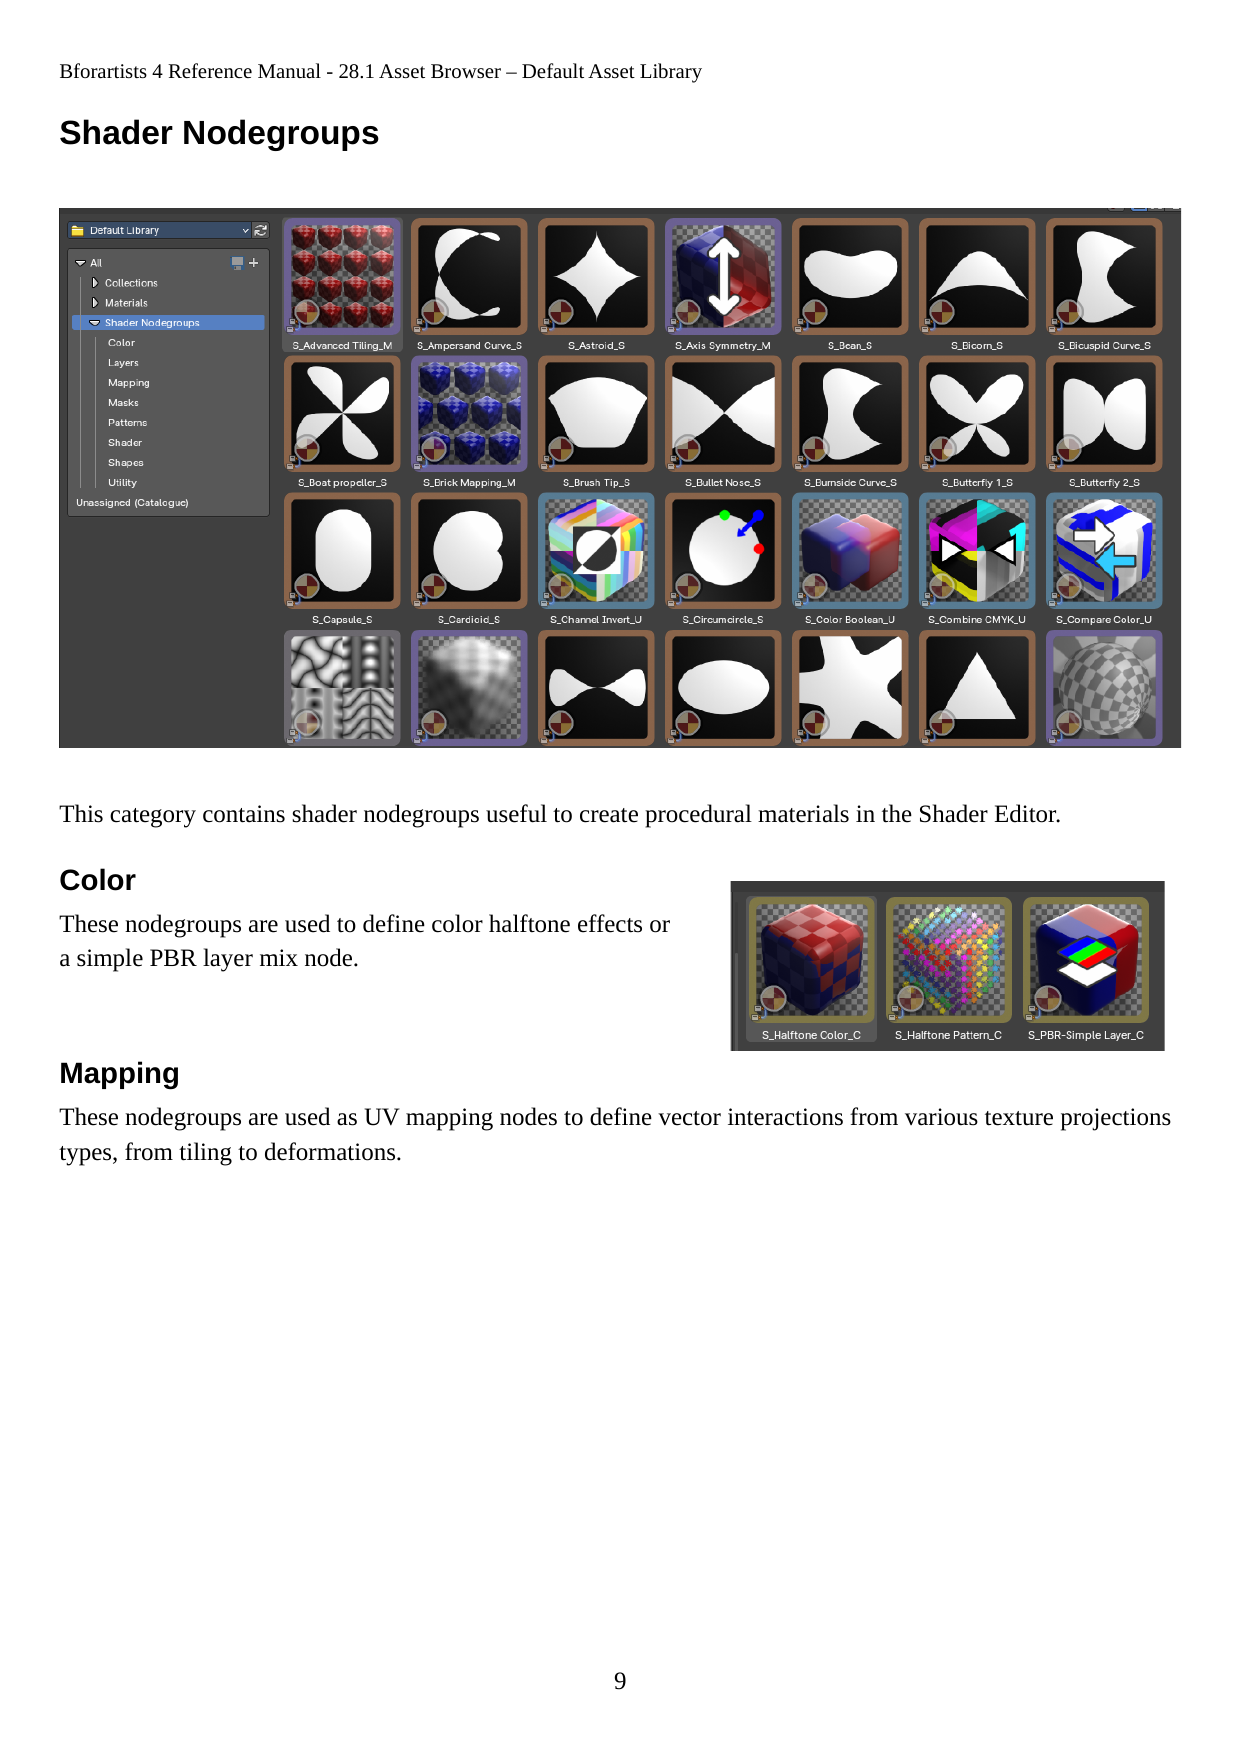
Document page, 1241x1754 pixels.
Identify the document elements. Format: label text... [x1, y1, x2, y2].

text These nodegroups are used as UV mapping nodes to define vector interactions from various texture projections types, from tiling to deformations. [59, 1102, 1181, 1165]
picture [730, 881, 1165, 1051]
text [59, 164, 1181, 208]
text These nodegroups are used to define color halftone effects or a simple PBR layer mix node. [59, 909, 730, 972]
subtitle Shader Nodegroups [59, 113, 1181, 151]
text This category contains shader nodegroups useful to create procedural materials in the Shader Editor. [59, 748, 1181, 827]
picture [59, 208, 1182, 748]
subtitle Mapping [59, 1056, 1181, 1089]
subtitle Color [59, 862, 1181, 896]
